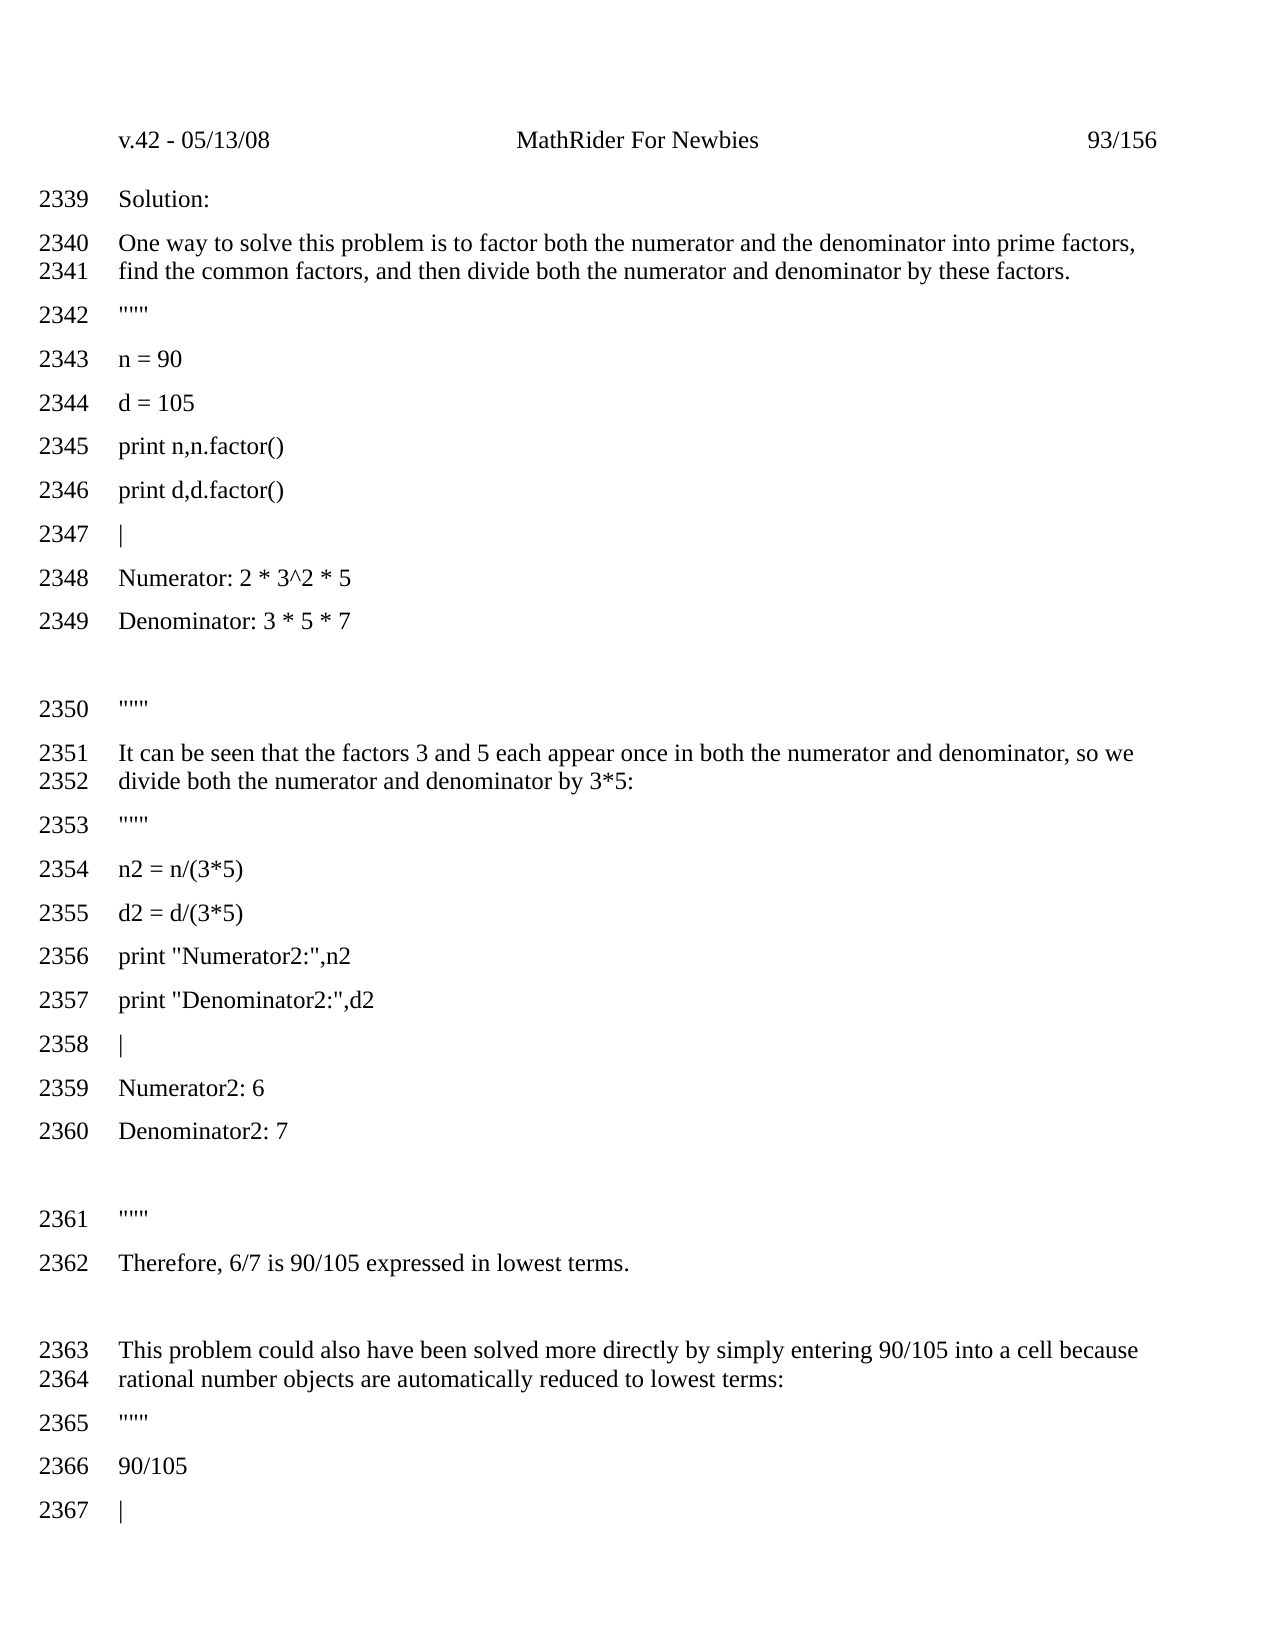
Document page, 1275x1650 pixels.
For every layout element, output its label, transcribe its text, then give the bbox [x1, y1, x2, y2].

text """ [118, 1408, 1157, 1436]
text d2 = d/(3*5) [118, 898, 1157, 926]
text Solution: [118, 184, 1157, 213]
text It can be seen that the factors 3 and 5 each appear once in both the numerator and denominator, so we divide both the numerator and denominator by 3*5: [118, 738, 1157, 795]
text Denominator2: 7 [118, 1116, 1157, 1145]
text print "Numerator2:",n2 [118, 941, 1157, 970]
text n = 90 [118, 344, 1157, 373]
text d = 105 [118, 388, 1157, 416]
text 90/105 [118, 1451, 1157, 1480]
text """ [118, 1204, 1157, 1233]
text This problem could also have been solved more directly by simply entering 90/105 into a cell because rational number objects are automatically reduced to lowest terms: [118, 1335, 1157, 1393]
text Denominator: 3 * 5 * 7 [118, 606, 1157, 635]
text | [118, 1029, 1157, 1058]
text | [118, 519, 1157, 548]
text n2 = n/(3*5) [118, 854, 1157, 883]
text Therefore, 6/7 is 90/105 expressed in lowest terms. [118, 1248, 1157, 1276]
text print "Denominator2:",d2 [118, 985, 1157, 1014]
text print n,n.factor() [118, 431, 1157, 460]
text print d,d.factor() [118, 475, 1157, 504]
text Numerator2: 6 [118, 1073, 1157, 1101]
text """ [118, 300, 1157, 329]
text | [118, 1495, 1157, 1524]
text Numerator: 2 * 3^2 * 5 [118, 563, 1157, 591]
text One way to solve this problem is to factor both the numerator and the denominator into prime factors, find the common factors, and then divide both the numerator and denominator by these factors. [118, 228, 1157, 285]
text """ [118, 694, 1157, 723]
text """ [118, 810, 1157, 839]
